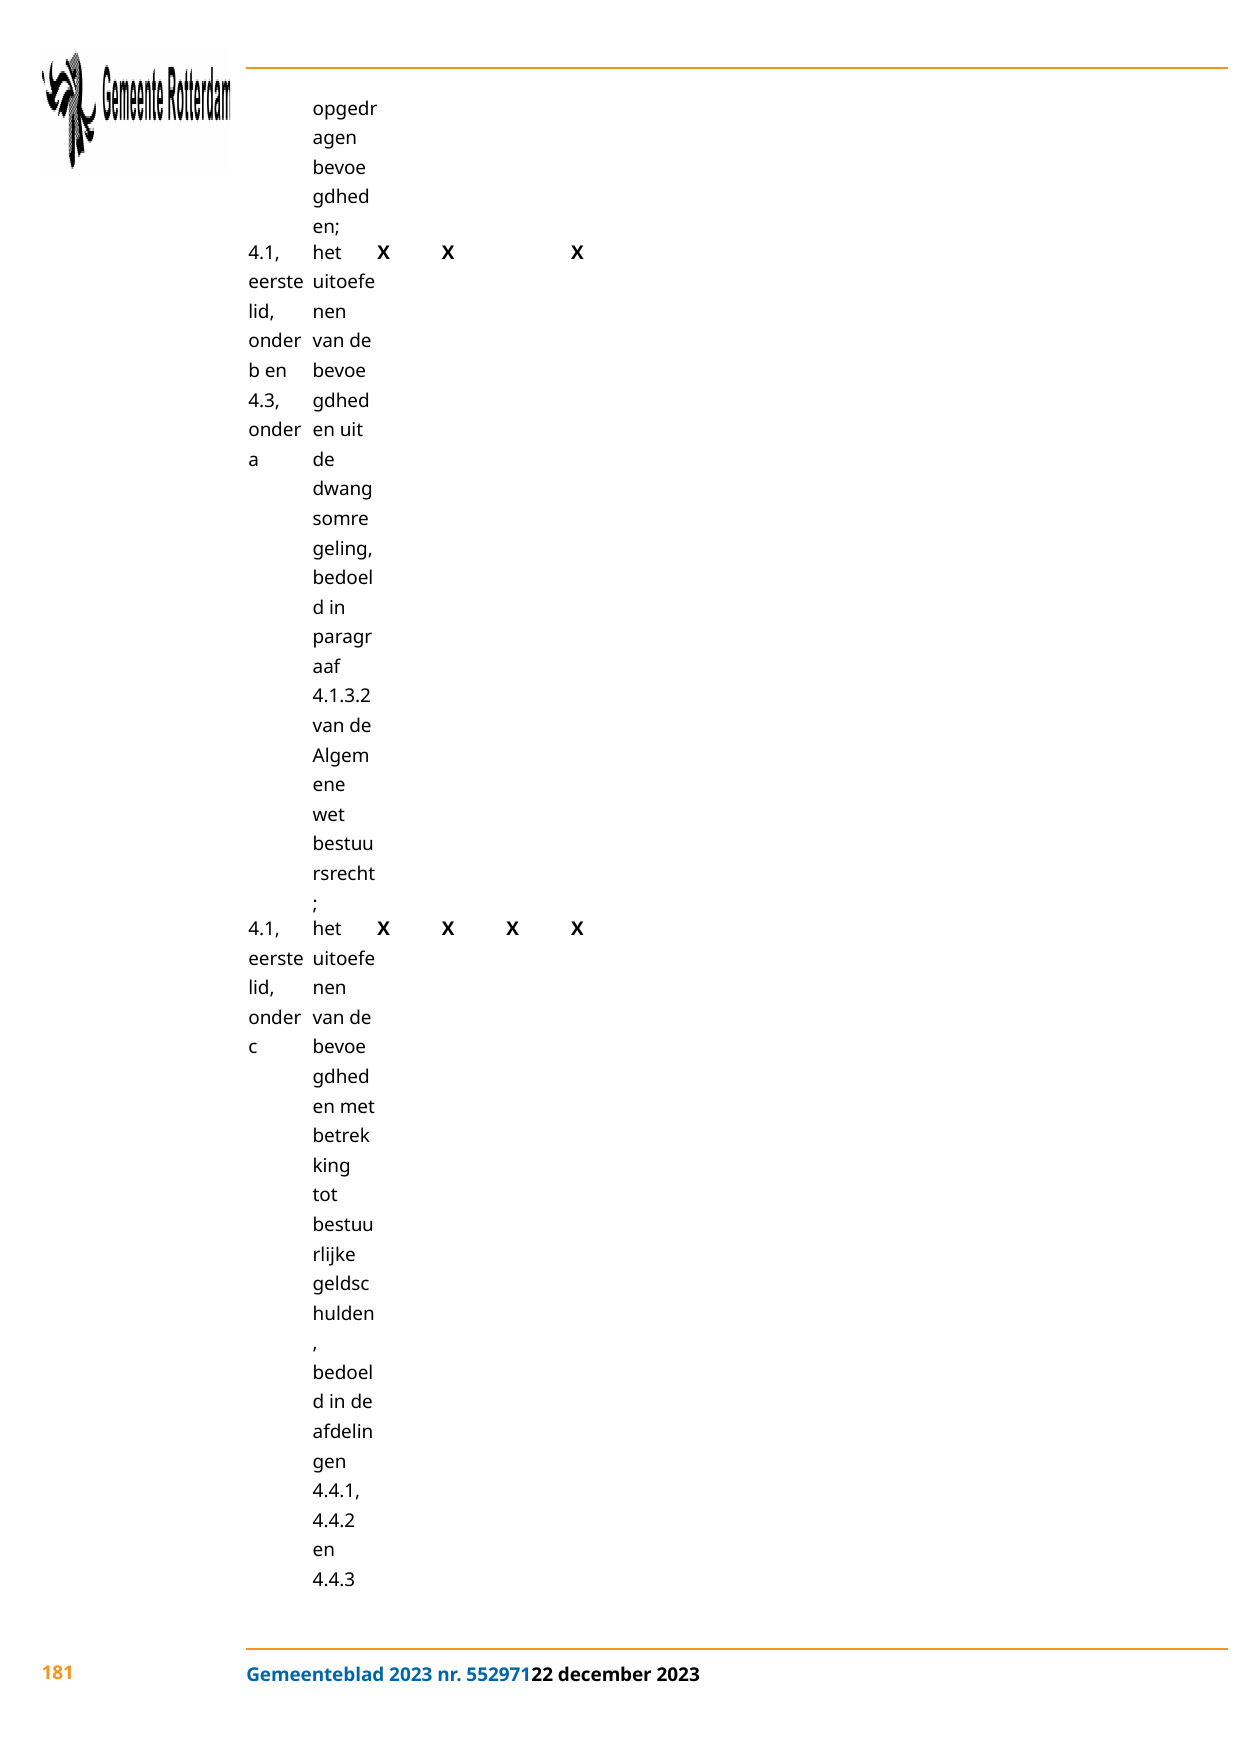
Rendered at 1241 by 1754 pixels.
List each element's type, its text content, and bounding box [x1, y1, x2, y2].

table_cell X [442, 239, 506, 915]
table_cell [958, 239, 1022, 915]
table_cell 4.1, eerste lid, onder b en 4.3, onder a [248, 239, 312, 915]
table_cell [829, 915, 893, 1592]
table_cell [248, 95, 312, 239]
table_cell [506, 239, 571, 915]
table_cell X [377, 915, 442, 1592]
table_cell X [571, 915, 635, 1592]
table_cell [894, 95, 958, 239]
picture [41, 47, 231, 172]
table_cell X [506, 915, 571, 1592]
table_cell 4.1, eerste lid, onder c [248, 915, 312, 1592]
table_cell [635, 95, 700, 239]
table_cell [635, 915, 700, 1592]
table_cell [1023, 239, 1152, 915]
table_cell [829, 95, 893, 239]
table_cell [829, 239, 893, 915]
table_cell [700, 915, 829, 1592]
table_cell opgedragen bevoegdheden; [313, 95, 377, 239]
table_cell [377, 95, 442, 239]
table_cell [1023, 95, 1152, 239]
table_cell [958, 95, 1022, 239]
table_cell [894, 915, 958, 1592]
table_cell [700, 239, 829, 915]
table_cell X [377, 239, 442, 915]
table_cell [506, 95, 571, 239]
table_cell [635, 239, 700, 915]
table_cell X [442, 915, 506, 1592]
table_cell [894, 239, 958, 915]
table_cell [1023, 915, 1152, 1592]
table_cell [700, 95, 829, 239]
table_cell [442, 95, 506, 239]
table_cell het uitoefenen van de bevoegdheden uit de dwangsomregeling, bedoeld in paragraaf 4.1.3.2 van de Algemene wet bestuursrecht; [313, 239, 377, 915]
table_cell [958, 915, 1022, 1592]
table_cell X [571, 239, 635, 915]
table_cell het uitoefenen van de bevoegdheden met betrekking tot bestuurlijke geldschulden, bedoeld in de afdelingen 4.4.1, 4.4.2 en 4.4.3 [313, 915, 377, 1592]
table_cell [571, 95, 635, 239]
